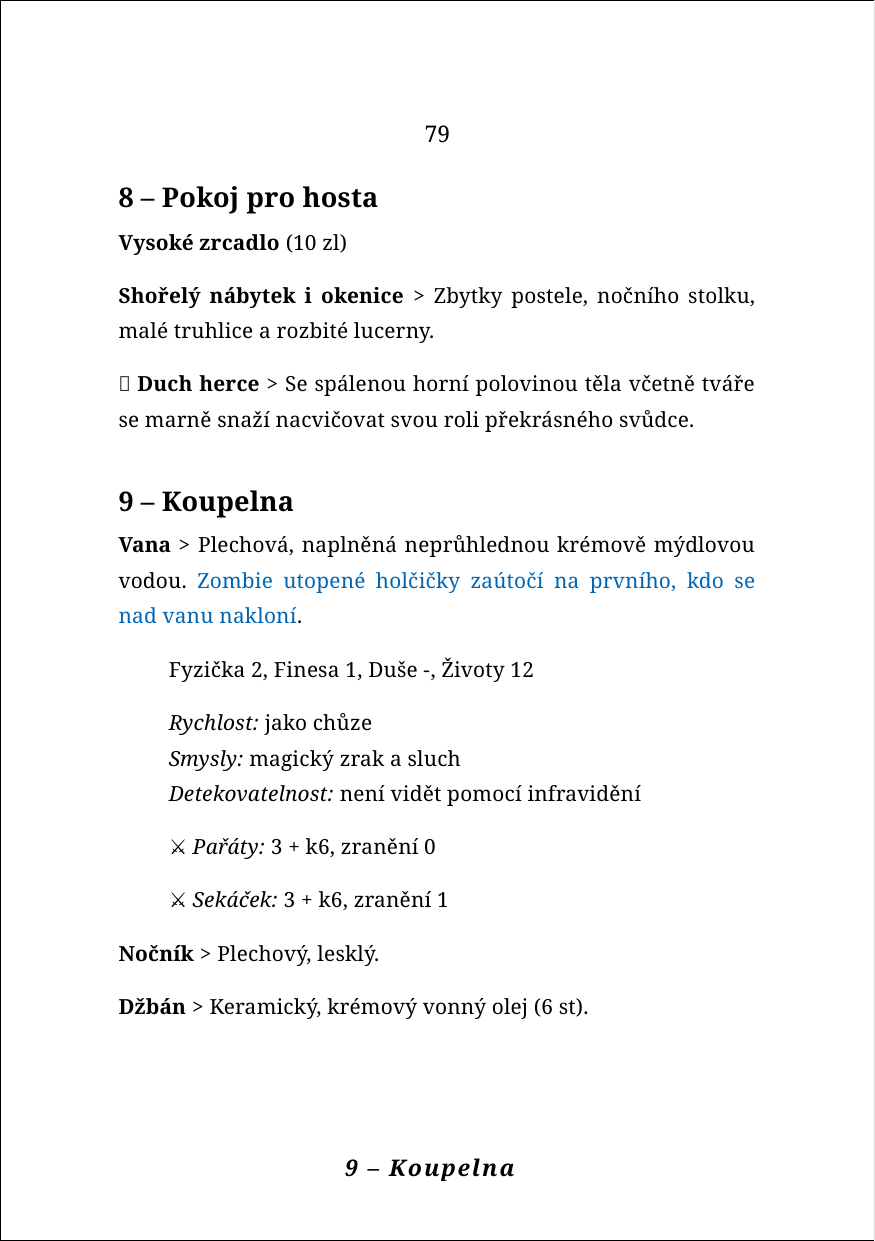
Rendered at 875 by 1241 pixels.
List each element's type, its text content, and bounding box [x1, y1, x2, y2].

text Fyzička 2, Finesa 1, Duše -, Životy 12 [168, 655, 756, 683]
text Vysoké zrcadlo (10 zl) [118, 228, 756, 256]
text ⚔ Pařáty: 3 + k6, zranění 0 [168, 832, 756, 861]
text Vana > Plechová, naplněná neprůhlednou krémově mýdlovou vodou. Zombie utopené holčičky zaútočí na prvního, kdo se nad vanu nakloní. [118, 531, 756, 630]
text Smysly: magický zrak a sluch [168, 744, 756, 772]
subtitle 9 – Koupelna [118, 482, 756, 519]
text Detekovatelnost: není vidět pomocí infravidění [168, 779, 756, 808]
text Džbán > Keramický, krémový vonný olej (6 st). [118, 992, 756, 1021]
text 👤 Duch herce > Se spálenou horní polovinou těla včetně tváře se marně snaží nacvičovat svou roli překrásného svůdce. [118, 369, 756, 433]
text Nočník > Plechový, lesklý. [118, 939, 756, 967]
subtitle 8 – Pokoj pro hosta [118, 179, 756, 216]
text ⚔ Sekáček: 3 + k6, zranění 1 [168, 886, 756, 914]
text Rychlost: jako chůze [168, 708, 756, 737]
text Shořelý nábytek i okenice > Zbytky postele, nočního stolku, malé truhlice a rozbité lucerny. [118, 281, 756, 345]
